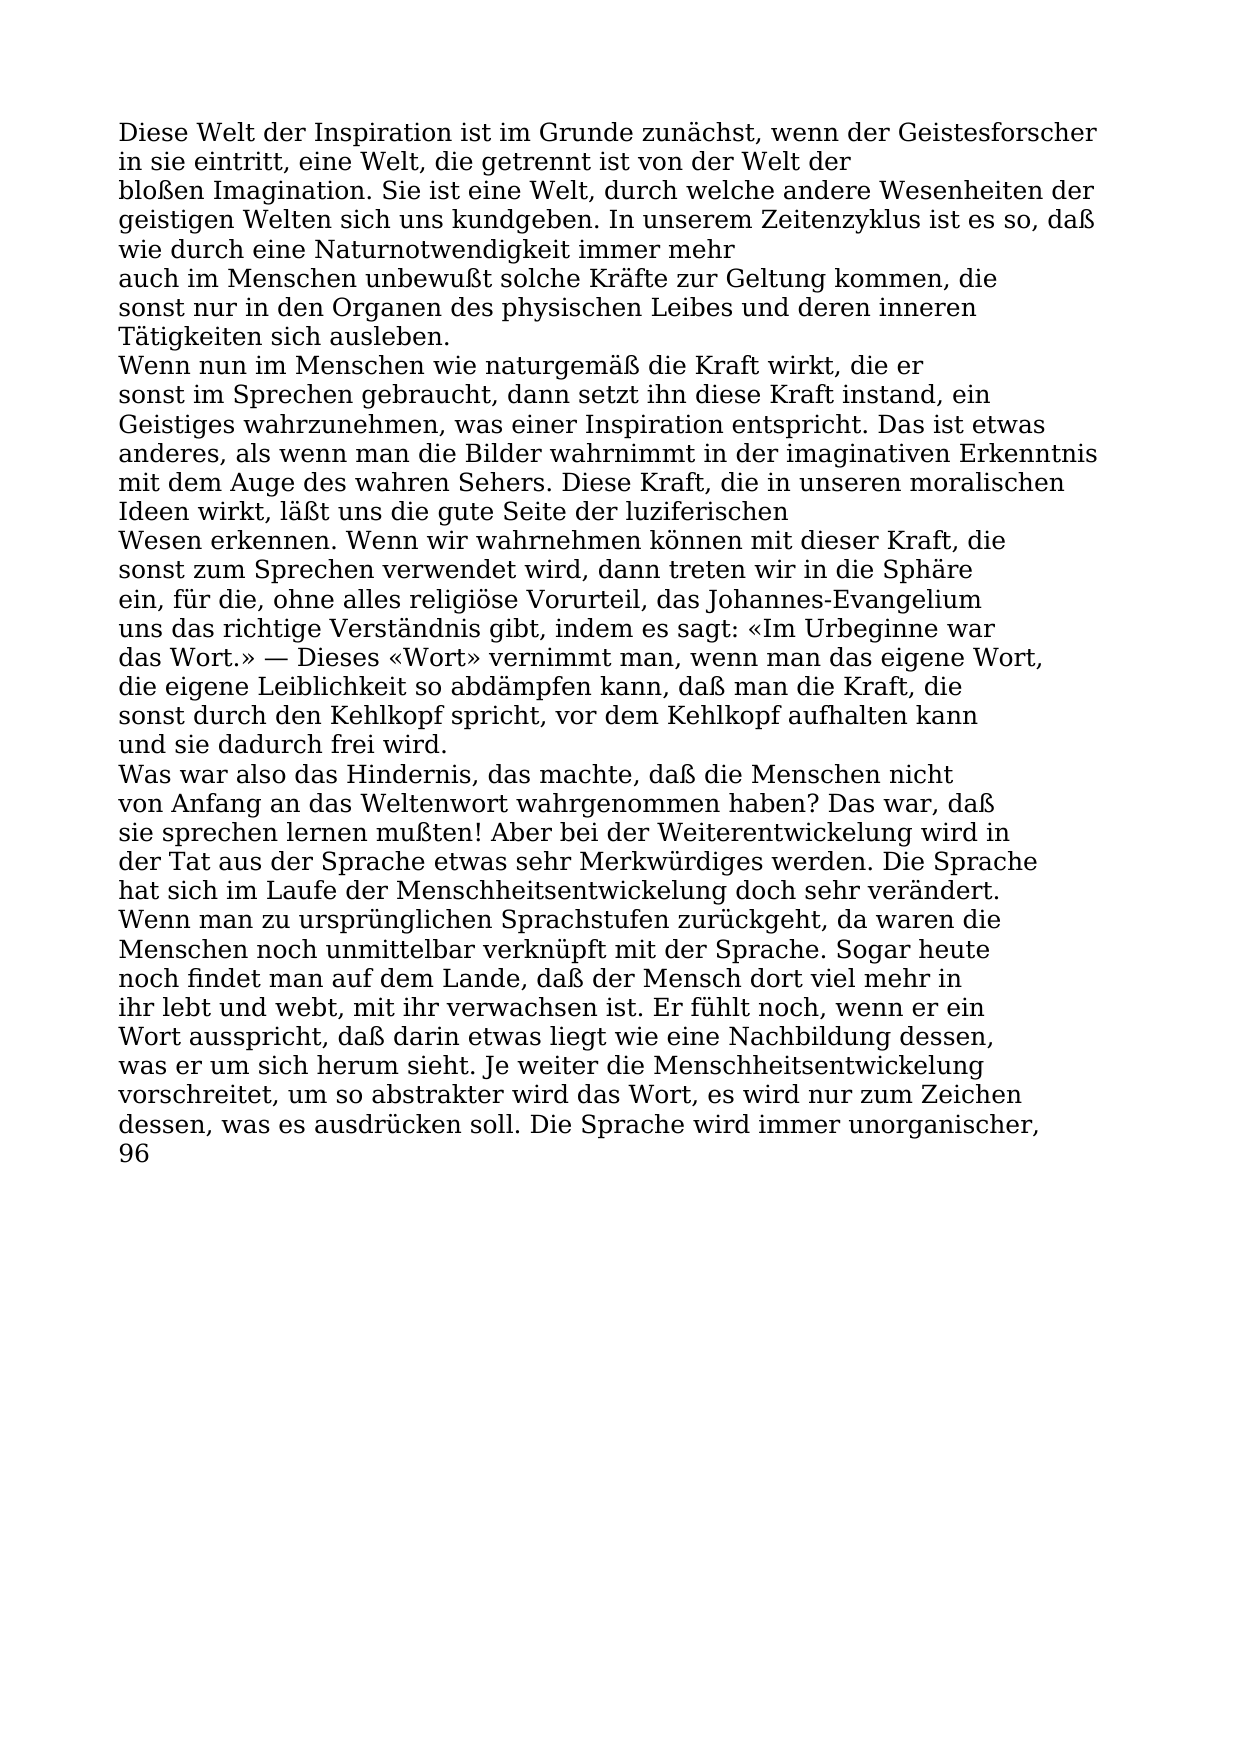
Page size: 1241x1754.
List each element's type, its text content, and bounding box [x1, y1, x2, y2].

text und sie dadurch frei wird. [118, 731, 1122, 760]
text sonst zum Sprechen verwendet wird, dann treten wir in die Sphäre [118, 556, 1122, 585]
text Wort ausspricht, daß darin etwas liegt wie eine Nachbildung dessen, [118, 1022, 1122, 1051]
text die eigene Leiblichkeit so abdämpfen kann, daß man die Kraft, die [118, 672, 1122, 701]
text sie sprechen lernen mußten! Aber bei der Weiterentwickelung wird in [118, 818, 1122, 847]
text 96 [118, 1139, 1122, 1168]
text auch im Menschen unbewußt solche Kräfte zur Geltung kommen, die [118, 264, 1122, 293]
text ihr lebt und webt, mit ihr verwachsen ist. Er fühlt noch, wenn er ein [118, 993, 1122, 1022]
text uns das richtige Verständnis gibt, indem es sagt: «Im Urbeginne war [118, 614, 1122, 643]
text was er um sich herum sieht. Je weiter die Menschheitsentwickelung vorschreitet, um so abstrakter wird das Wort, es wird nur zum Zeichen [118, 1051, 1122, 1110]
text bloßen Imagination. Sie ist eine Welt, durch welche andere Wesenheiten der geistigen Welten sich uns kundgeben. In unserem Zeitenzyklus ist es so, daß wie durch eine Naturnotwendigkeit immer mehr [118, 176, 1122, 264]
text dessen, was es ausdrücken soll. Die Sprache wird immer unorganischer, [118, 1110, 1122, 1139]
text Was war also das Hindernis, das machte, daß die Menschen nicht [118, 760, 1122, 789]
text Wenn nun im Menschen wie naturgemäß die Kraft wirkt, die er [118, 351, 1122, 381]
text von Anfang an das Weltenwort wahrgenommen haben? Das war, daß [118, 789, 1122, 818]
text anderes, als wenn man die Bilder wahrnimmt in der imaginativen Erkenntnis mit dem Auge des wahren Sehers. Diese Kraft, die in unseren moralischen Ideen wirkt, läßt uns die gute Seite der luziferischen [118, 439, 1122, 526]
text das Wort.» — Dieses «Wort» vernimmt man, wenn man das eigene Wort, [118, 643, 1122, 672]
text sonst durch den Kehlkopf spricht, vor dem Kehlkopf aufhalten kann [118, 701, 1122, 731]
text noch findet man auf dem Lande, daß der Mensch dort viel mehr in [118, 964, 1122, 993]
text der Tat aus der Sprache etwas sehr Merkwürdiges werden. Die Sprache [118, 847, 1122, 876]
text hat sich im Laufe der Menschheitsentwickelung doch sehr verändert. [118, 876, 1122, 906]
text Wesen erkennen. Wenn wir wahrnehmen können mit dieser Kraft, die [118, 526, 1122, 556]
text Tätigkeiten sich ausleben. [118, 322, 1122, 351]
text Wenn man zu ursprünglichen Sprachstufen zurückgeht, da waren die [118, 906, 1122, 935]
text ein, für die, ohne alles religiöse Vorurteil, das Johannes-Evangelium [118, 585, 1122, 614]
text Geistiges wahrzunehmen, was einer Inspiration entspricht. Das ist etwas [118, 410, 1122, 439]
text Menschen noch unmittelbar verknüpft mit der Sprache. Sogar heute [118, 935, 1122, 964]
text sonst nur in den Organen des physischen Leibes und deren inneren [118, 293, 1122, 322]
text Diese Welt der Inspiration ist im Grunde zunächst, wenn der Geistesforscher in sie eintritt, eine Welt, die getrennt ist von der Welt der [118, 118, 1122, 176]
text sonst im Sprechen gebraucht, dann setzt ihn diese Kraft instand, ein [118, 381, 1122, 410]
